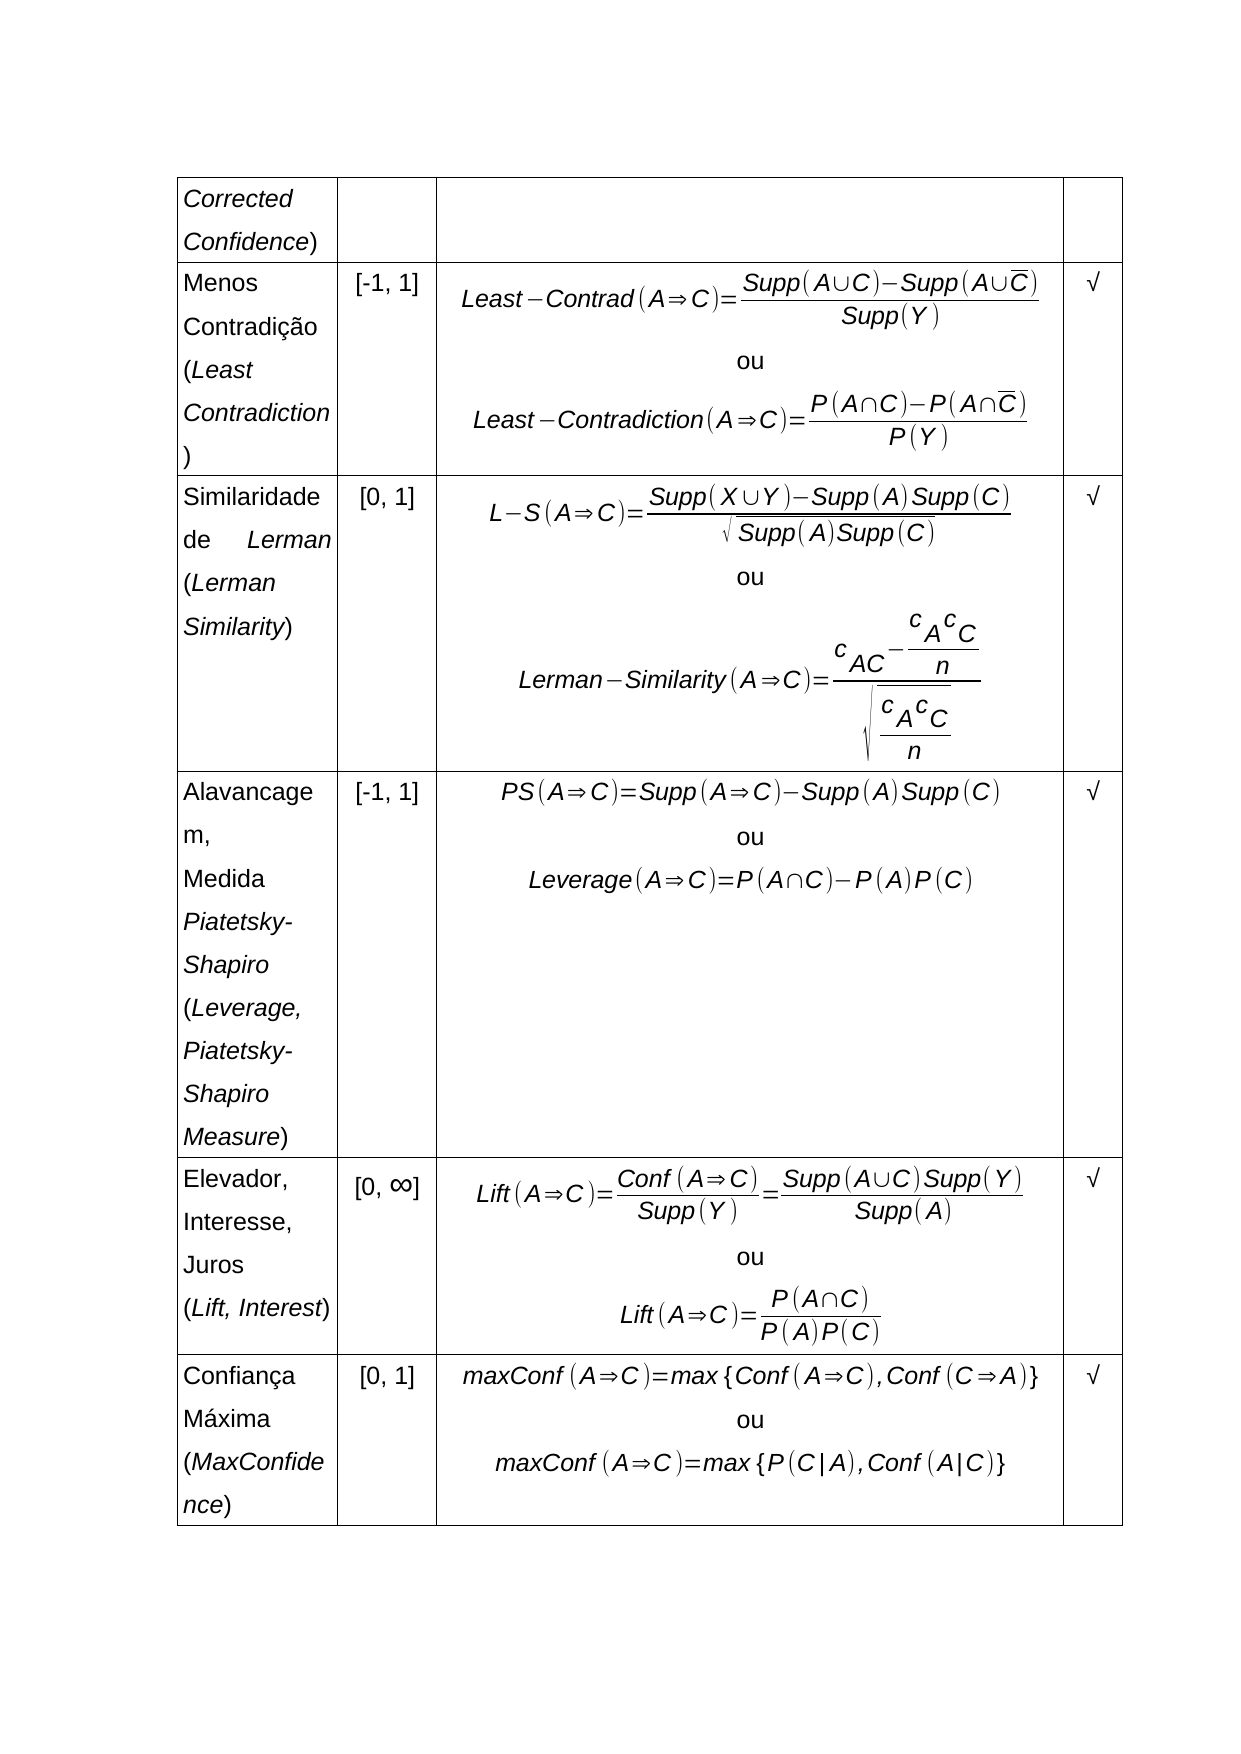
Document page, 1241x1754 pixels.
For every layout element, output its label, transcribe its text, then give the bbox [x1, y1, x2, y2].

table_cell ou [437, 772, 1063, 1157]
table_cell √ [1064, 772, 1122, 1157]
table_cell Similaridade de Lerman (Lerman Similarity) [178, 476, 337, 771]
table_cell [-1, 1] [338, 772, 436, 1157]
table_cell [437, 178, 1063, 262]
table_cell Confiança Máxima (MaxConfidence) [178, 1355, 337, 1524]
table_cell Corrected Confidence) [178, 178, 337, 262]
table_cell [0, 1] [338, 476, 436, 771]
table_cell ou [437, 1158, 1063, 1354]
table_cell [0, 1] [338, 1355, 436, 1524]
table_cell ou [437, 1355, 1063, 1524]
table_cell √ [1064, 1355, 1122, 1524]
table_cell √ [1064, 263, 1122, 475]
table_cell Alavancagem, Medida Piatetsky-Shapiro (Leverage, Piatetsky-Shapiro Measure) [178, 772, 337, 1157]
table_cell √ [1064, 476, 1122, 771]
table_cell Elevador, Interesse, Juros (Lift, Interest) [178, 1158, 337, 1354]
table_cell √ [1064, 1158, 1122, 1354]
table_cell [338, 178, 436, 262]
table_cell ou [437, 263, 1063, 475]
table_cell [0, ∞] [338, 1158, 436, 1354]
table_cell [-1, 1] [338, 263, 436, 475]
table_cell [1064, 178, 1122, 262]
table_cell ou [437, 476, 1063, 771]
table_cell Menos Contradição (Least Contradiction) [178, 263, 337, 475]
